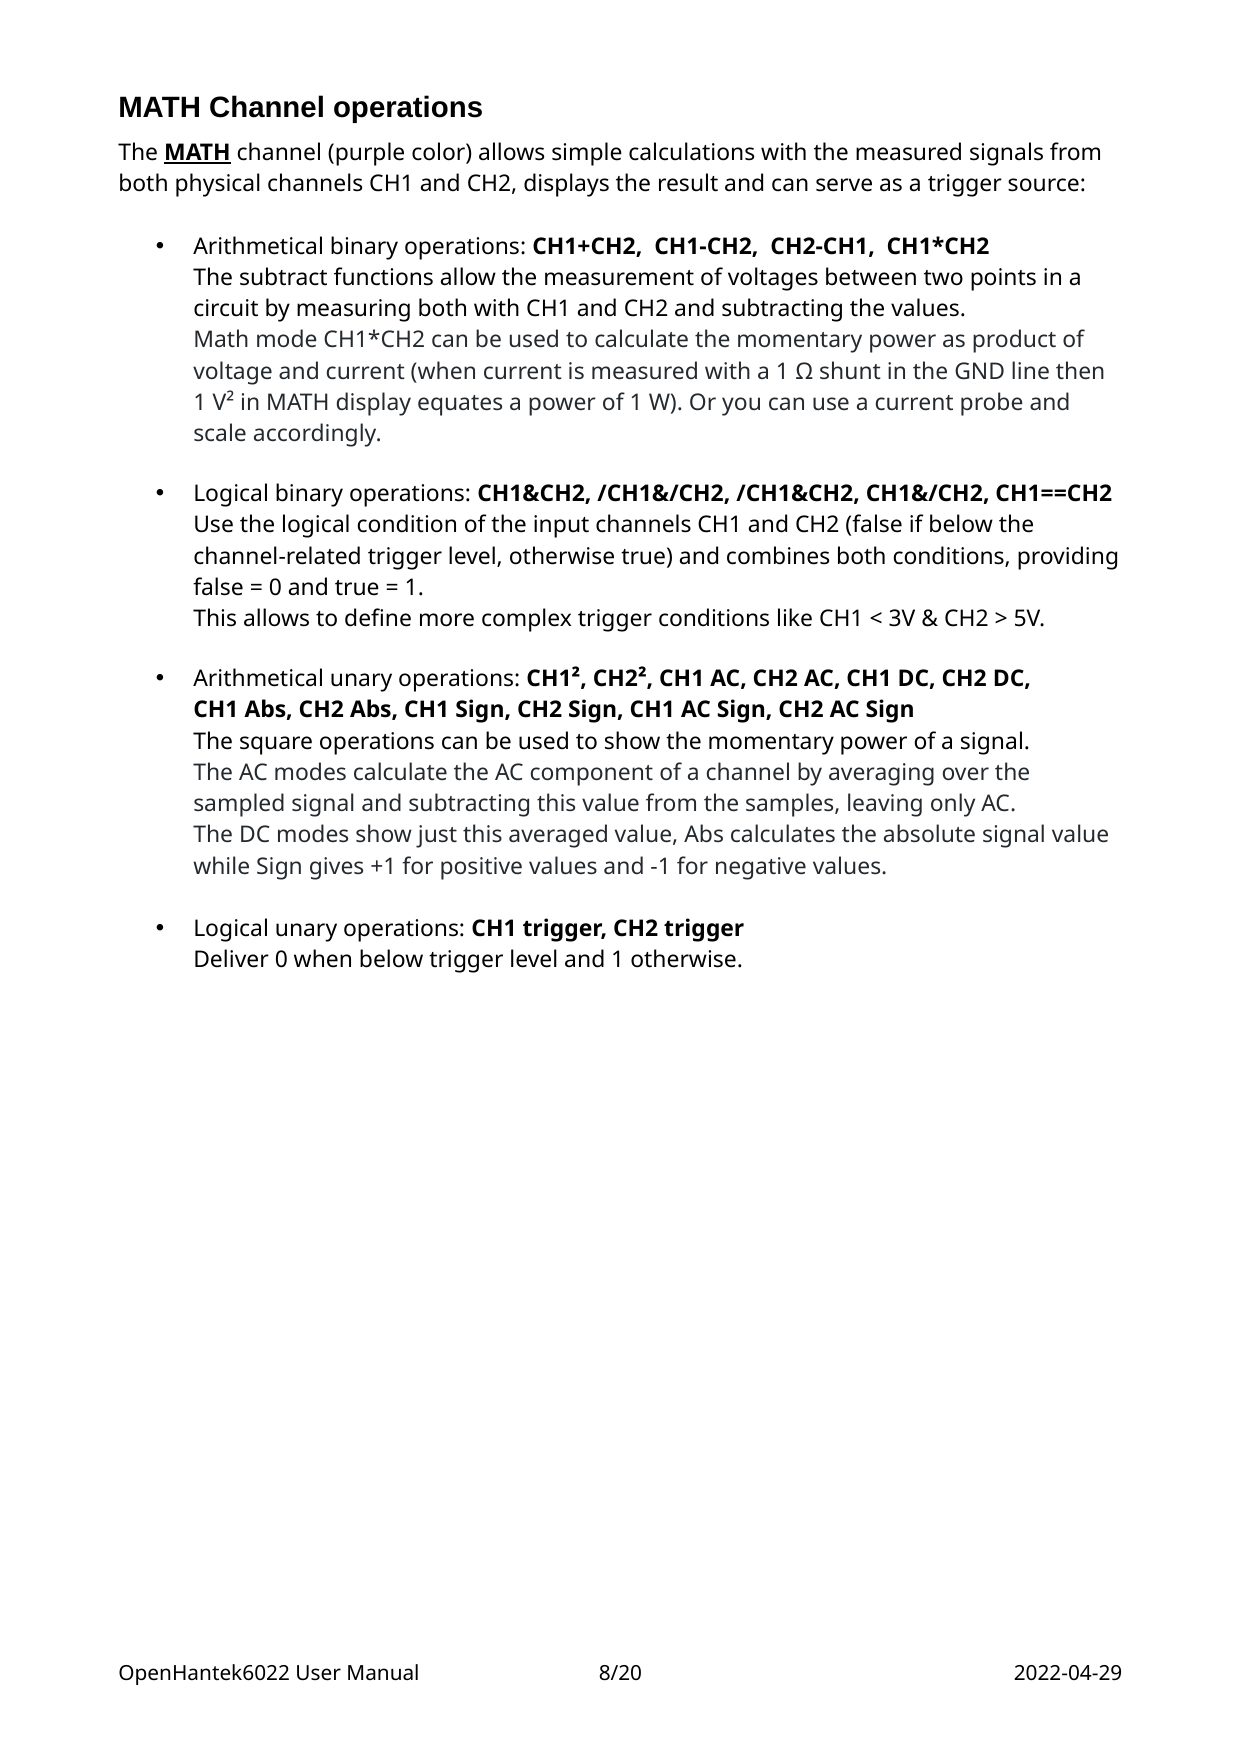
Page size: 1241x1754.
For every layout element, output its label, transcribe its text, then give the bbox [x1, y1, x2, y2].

subtitle MATH Channel operations [118, 89, 1122, 123]
list Deliver 0 when below trigger level and 1 otherwise. [156, 943, 1122, 1003]
text The MATH channel (purple color) allows simple calculations with the measured signals from both physical channels CH1 and CH2, displays the result and can serve as a trigger source: [118, 136, 1122, 229]
list Arithmetical unary operations: CH1², CH2², CH1 AC, CH2 AC, CH1 DC, CH2 DC, CH1 Abs, CH2 Abs, CH1 Sign, CH2 Sign, CH1 AC Sign, CH2 AC Sign The square operations can be used to show the momentary power of a signal. The AC modes calculate the AC component of a channel by averaging over the sampled signal and subtracting this value from the samples, leaving only AC. The DC modes show just this averaged value, Abs calculates the absolute signal value while Sign gives +1 for positive values and -1 for negative values. [156, 662, 1122, 881]
list Arithmetical binary operations: CH1+CH2, CH1-CH2, CH2-CH1, CH1*CH2 The subtract functions allow the measurement of voltages between two points in a circuit by measuring both with CH1 and CH2 and subtracting the values. Math mode CH1*CH2 can be used to calculate the momentary power as product of voltage and current (when current is measured with a 1 Ω shunt in the GND line then 1 V² in MATH display equates a power of 1 W). Or you can use a current probe and scale accordingly. [156, 229, 1122, 448]
list Logical unary operations: CH1 trigger, CH2 trigger [156, 912, 1122, 943]
list Logical binary operations: CH1&CH2, /CH1&/CH2, /CH1&CH2, CH1&/CH2, CH1==CH2 Use the logical condition of the input channels CH1 and CH2 (false if below the channel-related trigger level, otherwise true) and combines both conditions, providing false = 0 and true = 1. This allows to define more complex trigger conditions like CH1 < 3V & CH2 > 5V. [156, 477, 1122, 662]
